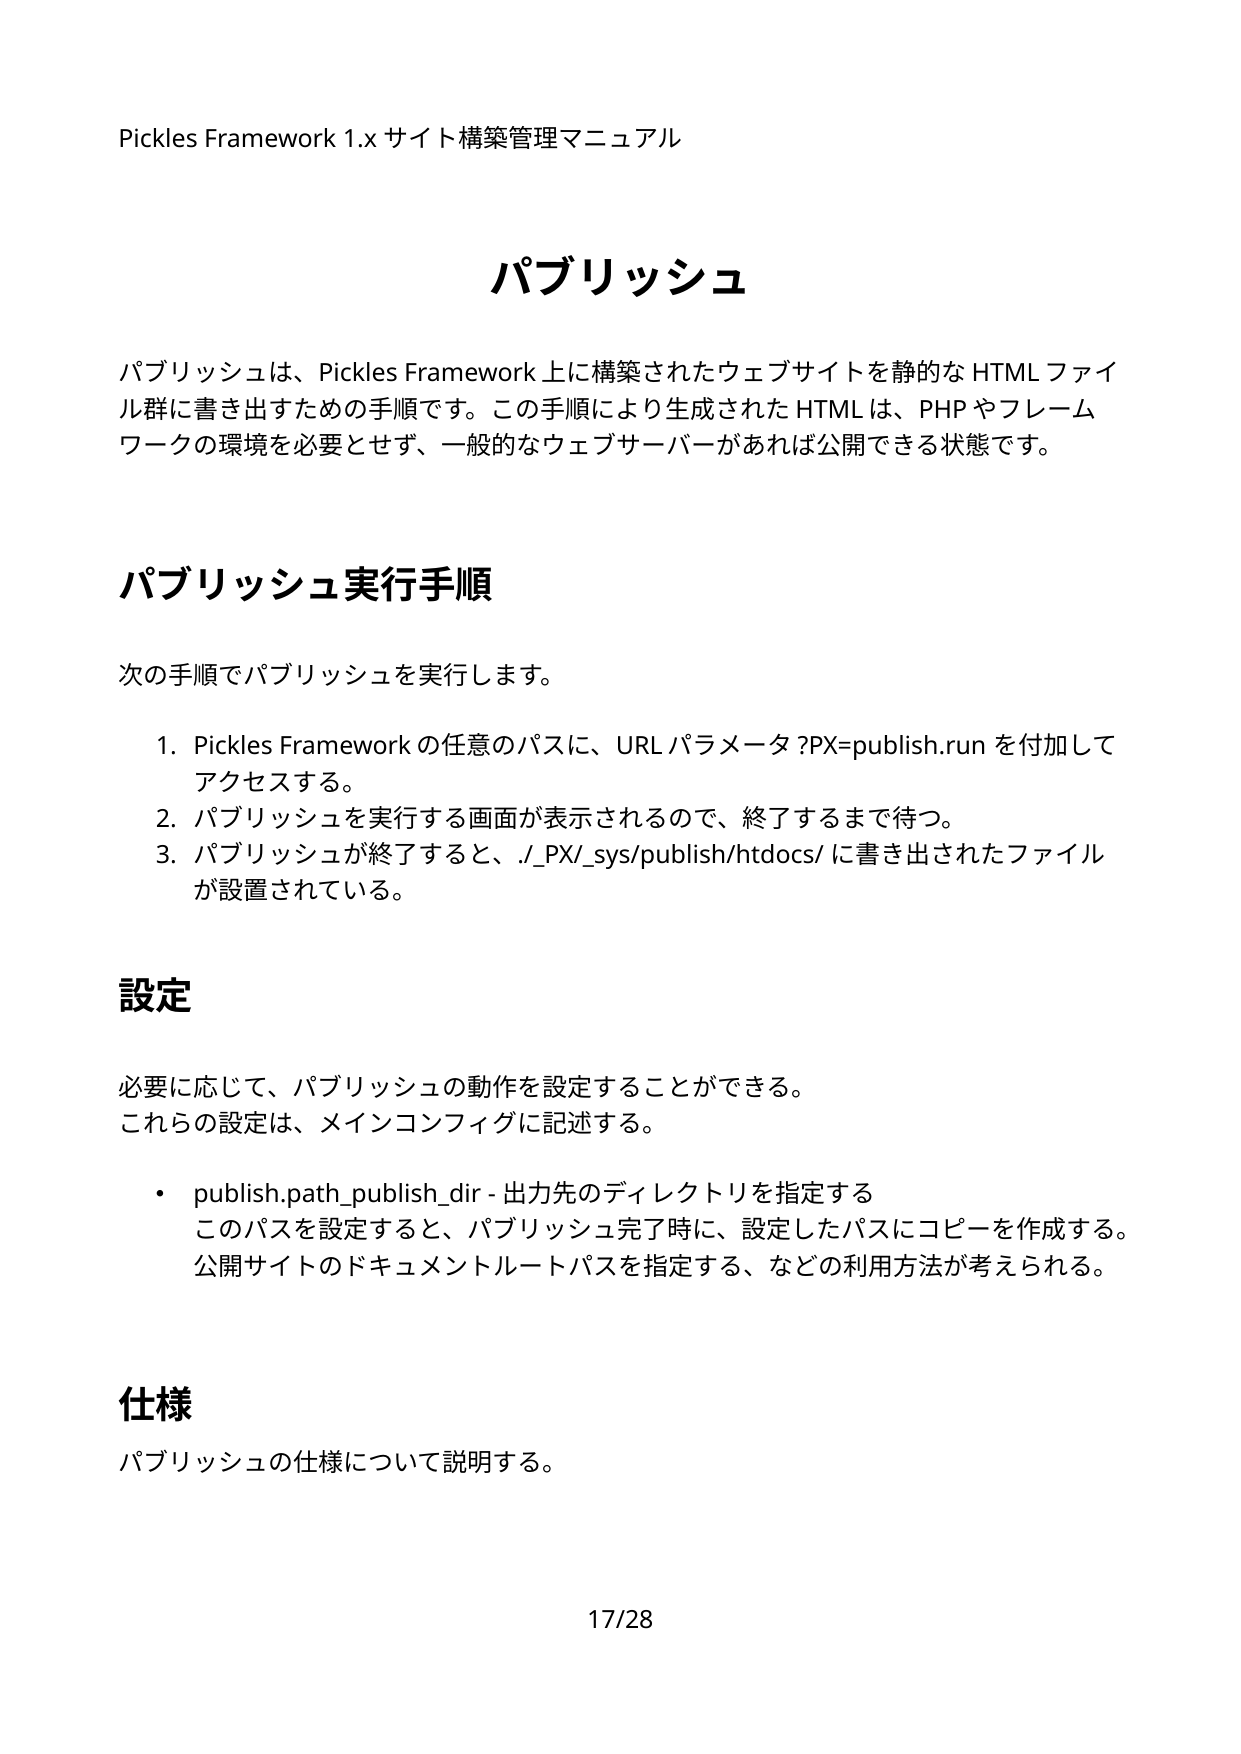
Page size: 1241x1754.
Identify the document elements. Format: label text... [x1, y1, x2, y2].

subtitle 設定 [118, 966, 1122, 1020]
subtitle 仕様 [118, 1375, 1122, 1430]
list パブリッシュが終了すると、./_PX/_sys/publish/htdocs/ に書き出されたファイルが設置されている。 [156, 834, 1122, 907]
text 必要に応じて、パブリッシュの動作を設定することができる。 [118, 1067, 1122, 1103]
list パブリッシュを実行する画面が表示されるので、終了するまで待つ。 [156, 798, 1122, 834]
text これらの設定は、メインコンフィグに記述する。 [118, 1103, 1122, 1139]
text パブリッシュは、Pickles Framework上に構築されたウェブサイトを静的なHTMLファイル群に書き出すための手順です。この手順により生成されたHTMLは、PHPやフレームワークの環境を必要とせず、一般的なウェブサーバーがあれば公開できる状態です。 [118, 353, 1122, 462]
list publish.path_publish_dir - 出力先のディレクトリを指定する このパスを設定すると、パブリッシュ完了時に、設定したパスにコピーを作成する。公開サイトのドキュメントルートパスを指定する、などの利用方法が考えられる。 [156, 1173, 1122, 1282]
text 次の手順でパブリッシュを実行します。 [118, 656, 1122, 692]
subtitle パブリッシュ実行手順 [118, 555, 1122, 609]
subtitle パブリッシュ [118, 243, 1122, 306]
list Pickles Frameworkの任意のパスに、URLパラメータ ?PX=publish.run を付加してアクセスする。 [156, 726, 1122, 798]
text パブリッシュの仕様について説明する。 [118, 1442, 1122, 1478]
